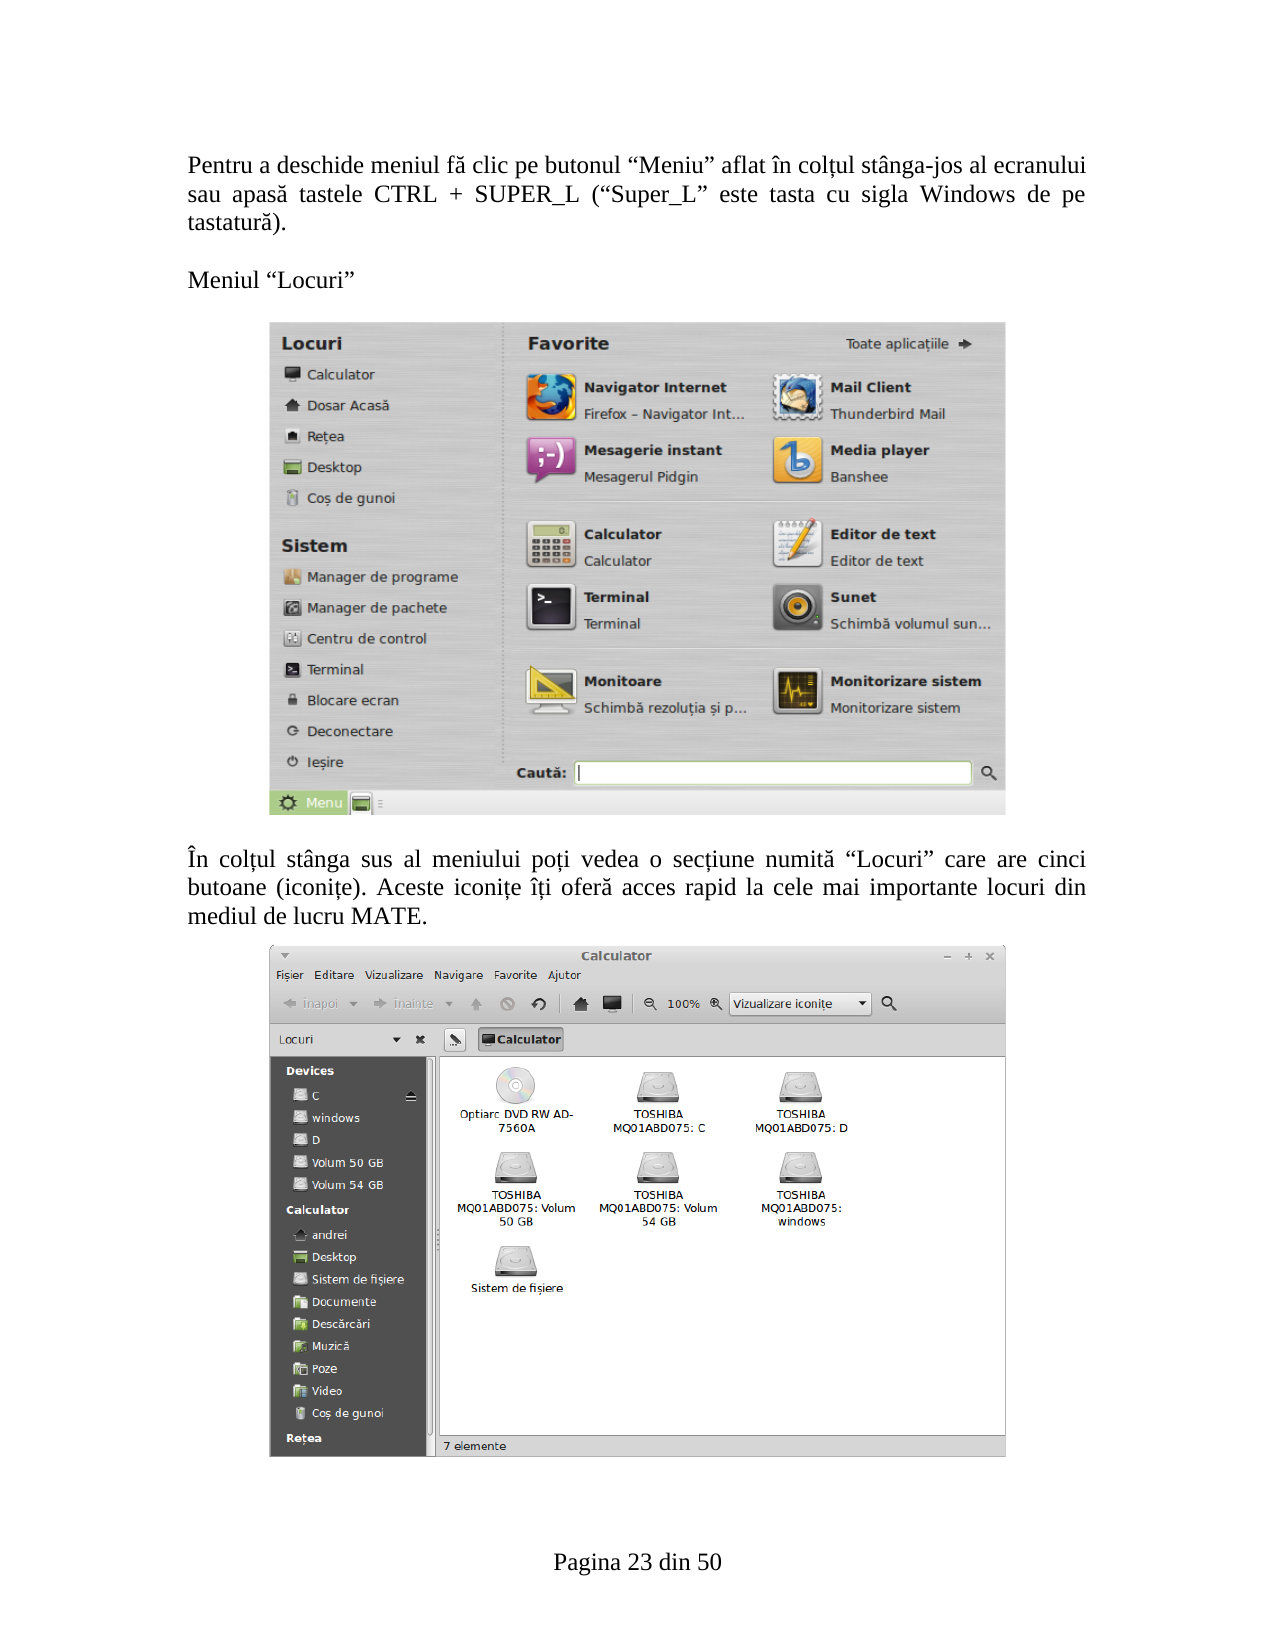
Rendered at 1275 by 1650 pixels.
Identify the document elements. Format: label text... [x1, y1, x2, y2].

picture [269, 322, 1006, 815]
picture [269, 945, 1006, 1457]
text Pentru a deschide meniul fă clic pe butonul “Meniu” aflat în colțul stânga-jos al ecranului sau apasă tastele CTRL + SUPER_L (“Super_L” este tasta cu sigla Windows de pe tastatură). [187, 150, 1087, 236]
